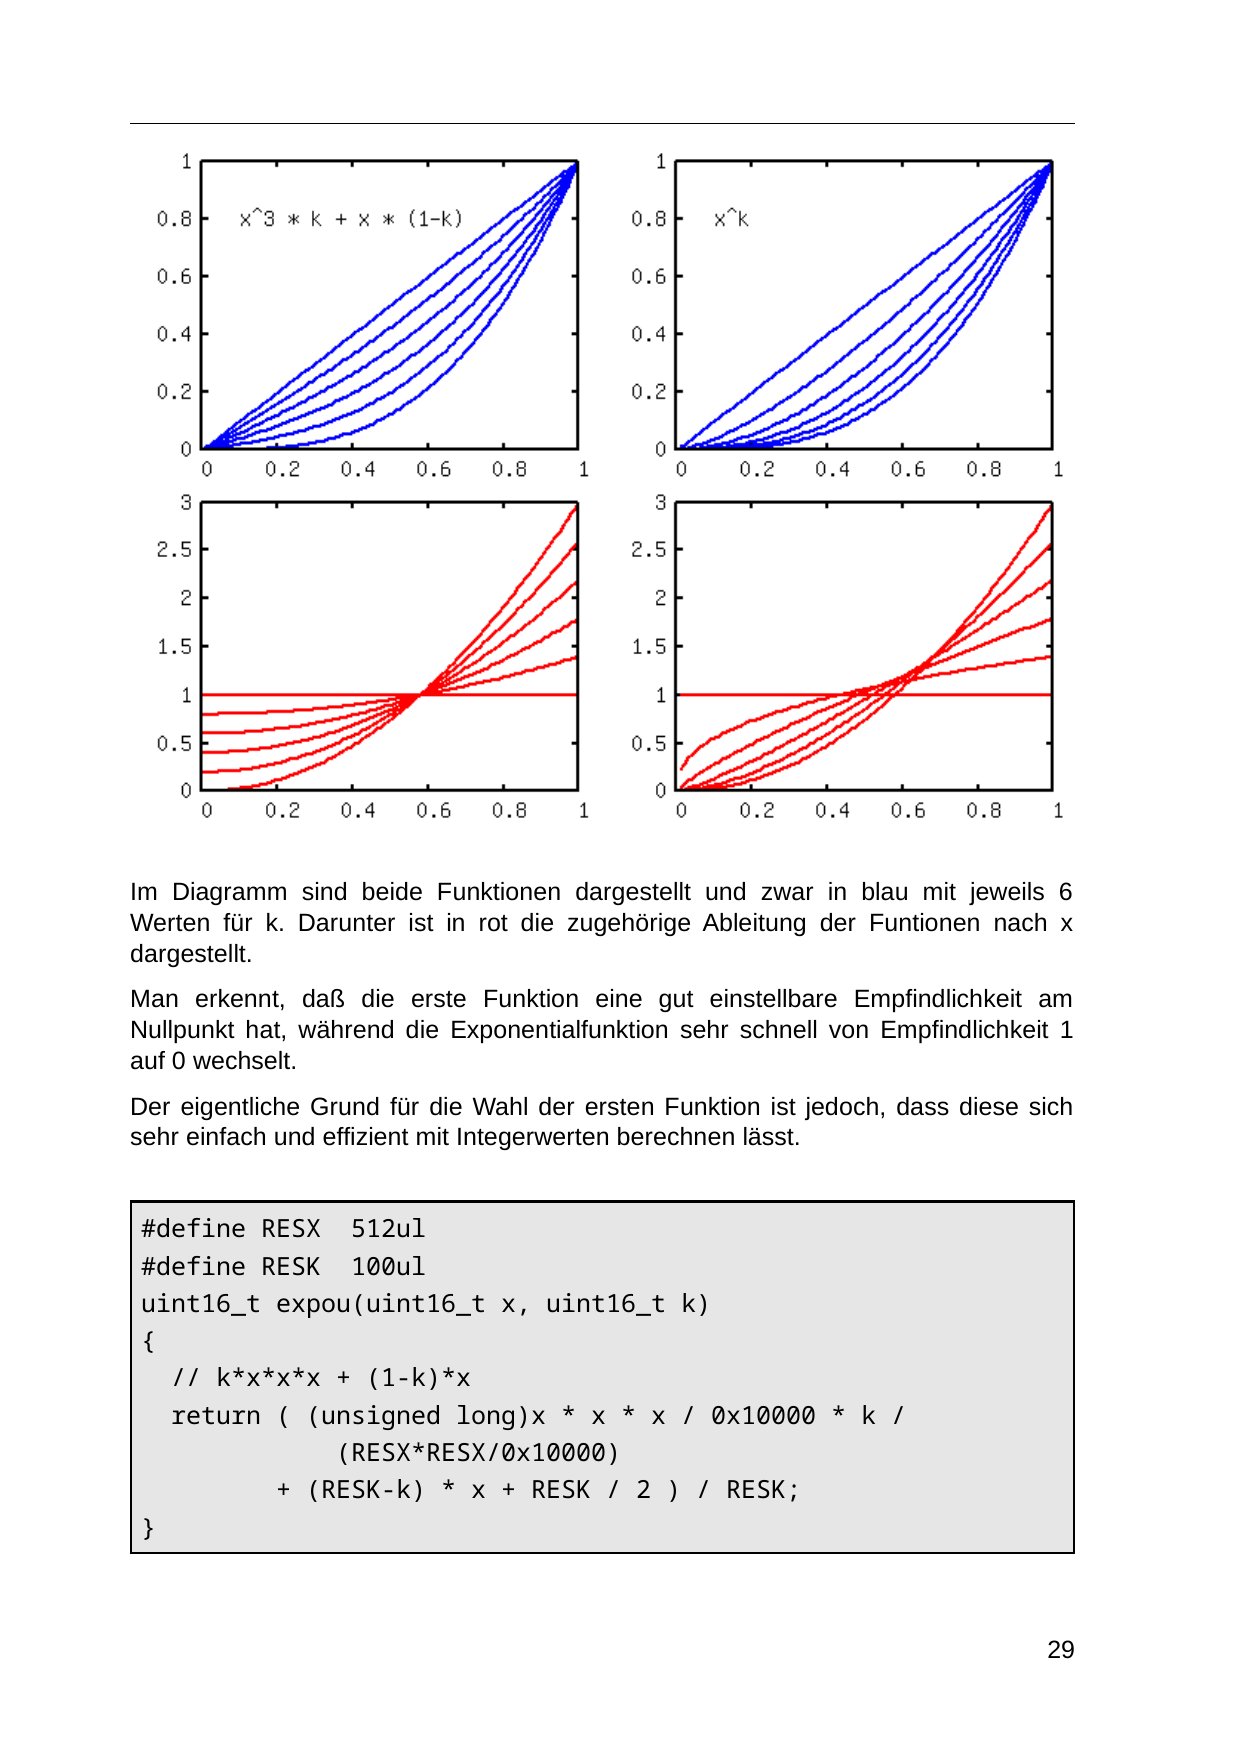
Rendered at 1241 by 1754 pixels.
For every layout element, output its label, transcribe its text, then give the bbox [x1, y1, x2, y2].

text return ( (unsigned long)x * x * x / 0x10000 * k / [132, 1387, 1073, 1424]
text #define RESX 512ul [132, 1203, 1073, 1238]
text { [132, 1312, 1073, 1349]
text Der eigentliche Grund für die Wahl der ersten Funktion ist jedoch, dass diese sich sehr einfach und effizient mit Integerwerten berechnen lässt. [130, 1092, 1075, 1151]
text + (RESK-k) * x + RESK / 2 ) / RESK; [132, 1461, 1073, 1499]
text #define RESK 100ul [132, 1238, 1073, 1275]
text (RESX*RESX/0x10000) [132, 1424, 1073, 1461]
text Im Diagramm sind beide Funktionen dargestellt und zwar in blau mit jeweils 6 Werten für k. Darunter ist in rot die zugehörige Ableitung der Funtionen nach x dargestellt. [130, 878, 1075, 968]
text } [132, 1499, 1073, 1552]
picture [139, 152, 1085, 830]
text Man erkennt, daß die erste Funktion eine gut einstellbare Empfindlichkeit am Nullpunkt hat, während die Exponentialfunktion sehr schnell von Empfindlichkeit 1 auf 0 wechselt. [130, 985, 1075, 1075]
text uint16_t expou(uint16_t x, uint16_t k) [132, 1275, 1073, 1312]
text // k*x*x*x + (1-k)*x [132, 1349, 1073, 1387]
